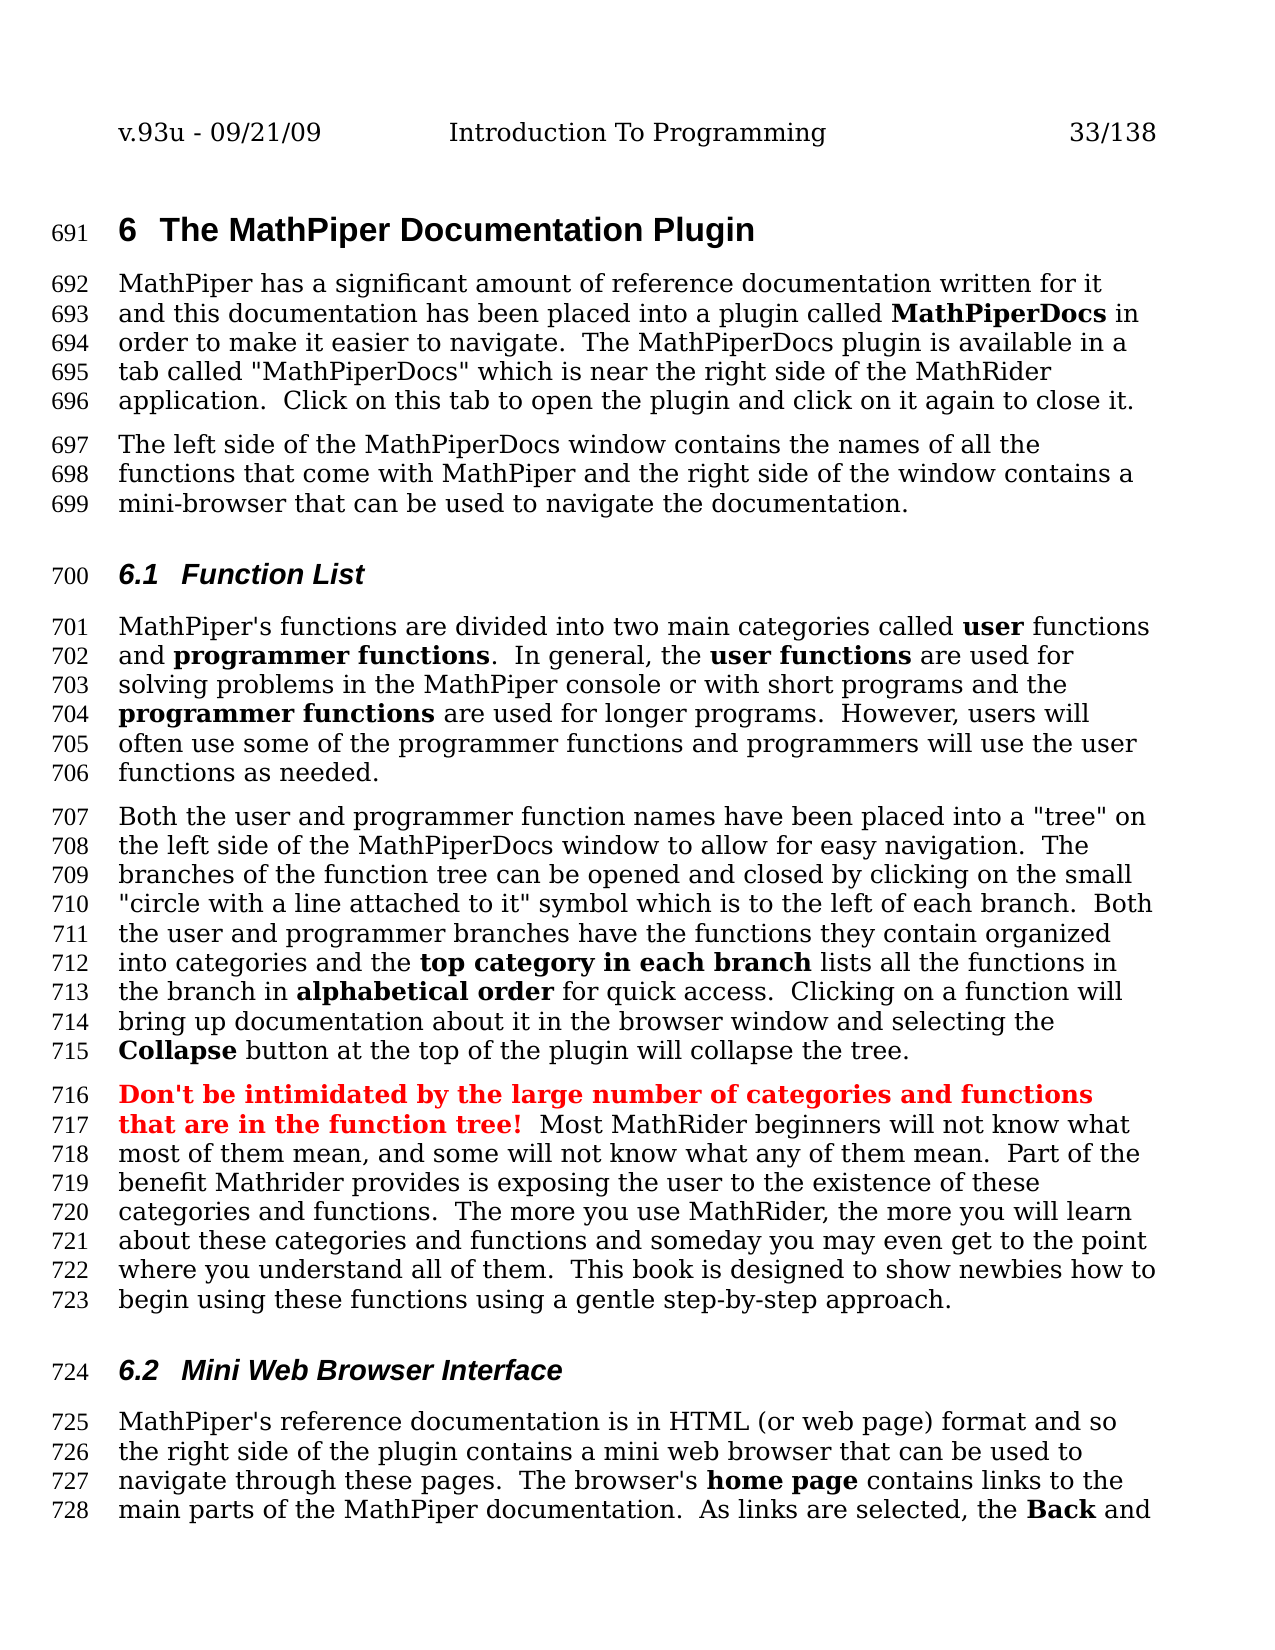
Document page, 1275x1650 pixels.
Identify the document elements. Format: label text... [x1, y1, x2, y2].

subtitle The MathPiper Documentation Plugin [118, 210, 1157, 248]
text The left side of the MathPiperDocs window contains the names of all the functions that come with MathPiper and the right side of the window contains a mini-browser that can be used to navigate the documentation. [118, 430, 1157, 518]
subtitle Mini Web Browser Interface [118, 1353, 1157, 1387]
subtitle Function List [118, 557, 1157, 591]
text MathPiper's functions are divided into two main categories called user functions and programmer functions. In general, the user functions are used for solving problems in the MathPiper console or with short programs and the programmer functions are used for longer programs. However, users will often use some of the programmer functions and programmers will use the user functions as needed. [118, 611, 1157, 787]
text MathPiper's reference documentation is in HTML (or web page) format and so the right side of the plugin contains a mini web browser that can be used to navigate through these pages. The browser's home page contains links to the main parts of the MathPiper documentation. As links are selected, the Back and [118, 1407, 1157, 1524]
text MathPiper has a significant amount of reference documentation written for it and this documentation has been placed into a plugin called MathPiperDocs in order to make it easier to navigate. The MathPiperDocs plugin is available in a tab called "MathPiperDocs" which is near the right side of the MathRider application. Click on this tab to open the plugin and click on it again to close it. [118, 269, 1157, 415]
text Don't be intimidated by the large number of categories and functions that are in the function tree! Most MathRider beginners will not know what most of them mean, and some will not know what any of them mean. Part of the benefit Mathrider provides is exposing the user to the existence of these categories and functions. The more you use MathRider, the more you will learn about these categories and functions and someday you may even get to the point where you understand all of them. This book is designed to show newbies how to begin using these functions using a gentle step-by-step approach. [118, 1080, 1157, 1314]
text Both the user and programmer function names have been placed into a "tree" on the left side of the MathPiperDocs window to allow for easy navigation. The branches of the function tree can be opened and closed by clicking on the small "circle with a line attached to it" symbol which is to the left of each branch. Both the user and programmer branches have the functions they contain organized into categories and the top category in each branch lists all the functions in the branch in alphabetical order for quick access. Clicking on a function will bring up documentation about it in the browser window and selecting the Collapse button at the top of the plugin will collapse the tree. [118, 802, 1157, 1065]
